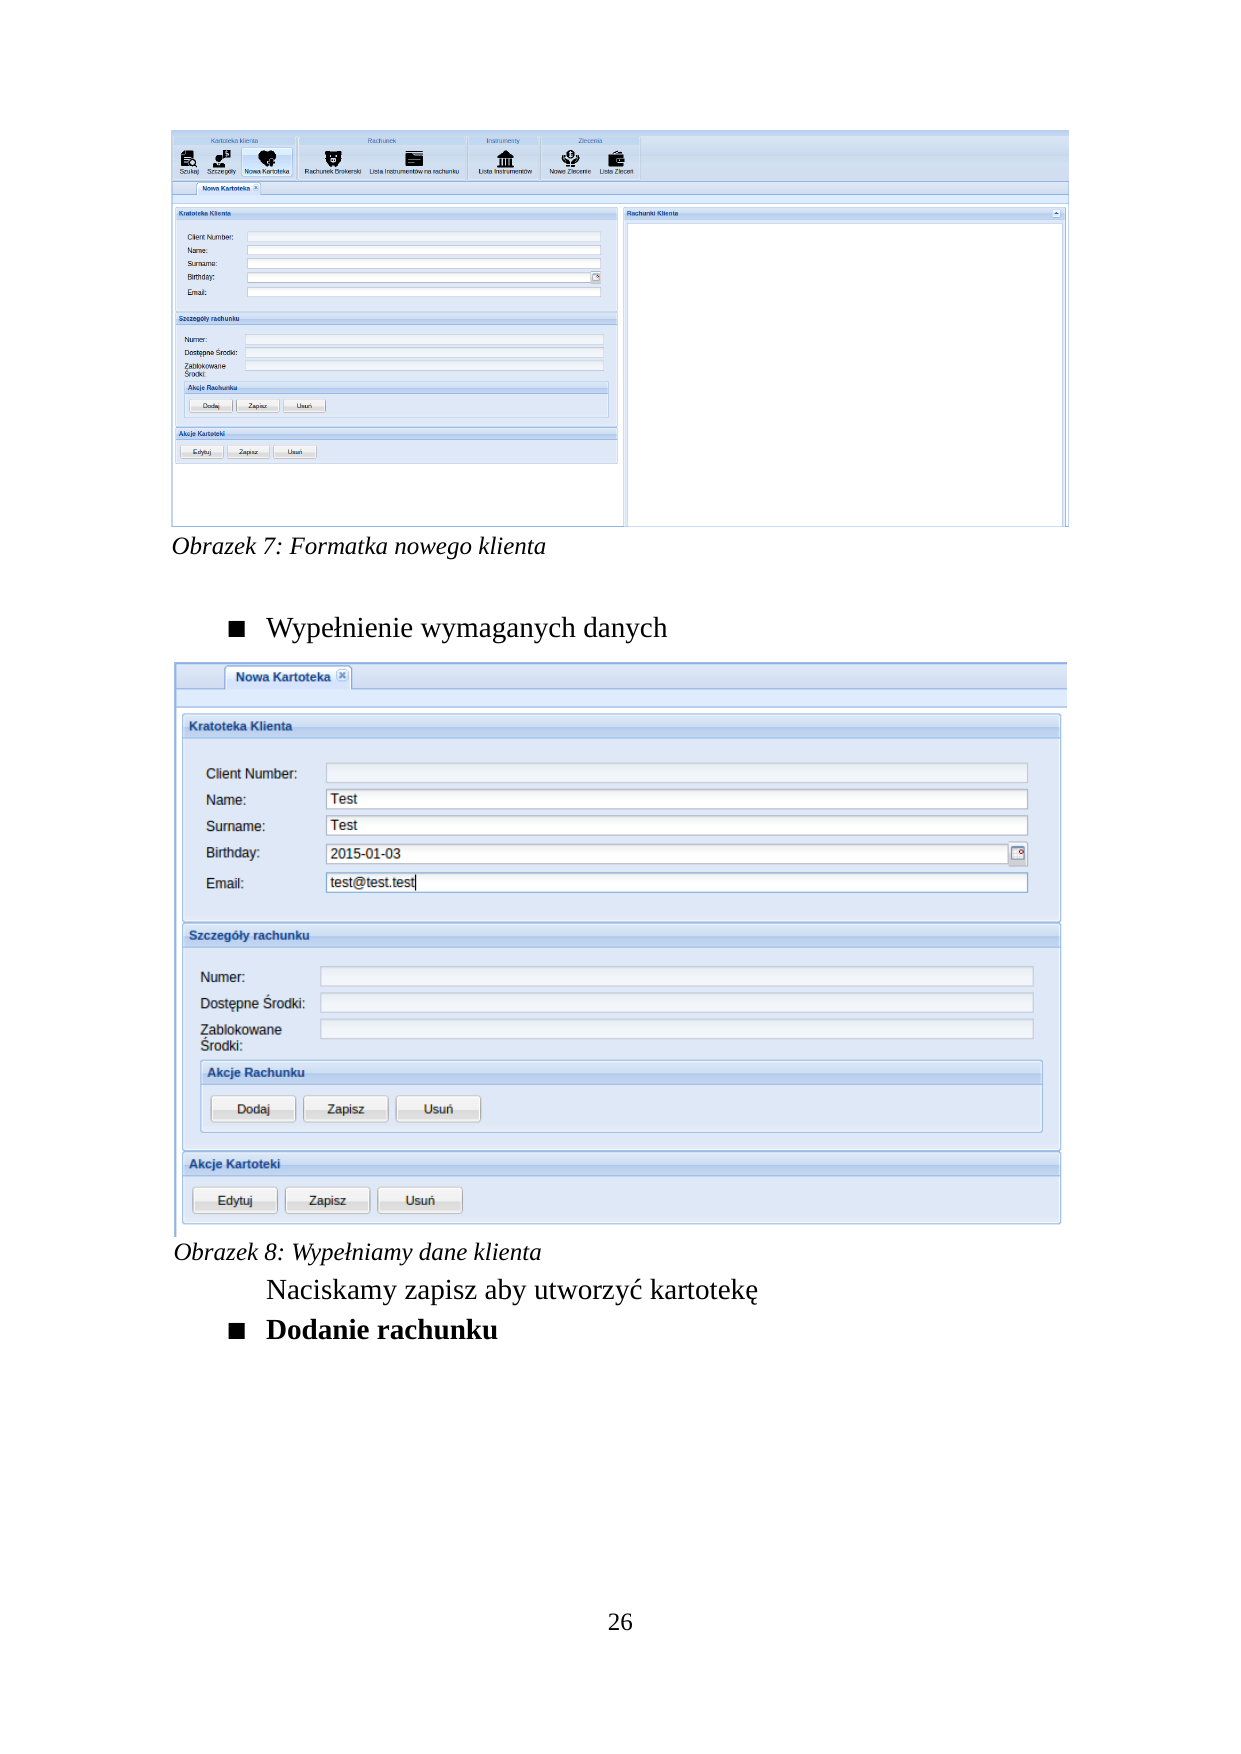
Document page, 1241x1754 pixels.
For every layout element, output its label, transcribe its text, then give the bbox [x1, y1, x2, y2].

picture [173, 662, 1067, 1237]
list Dodanie rachunku [228, 1312, 1122, 1346]
list Naciskamy zapisz aby utworzyć kartotekę [173, 650, 1122, 1306]
list Wypełnienie wymaganych danych [228, 610, 1122, 643]
list Obrazek 7: Formatka nowego klienta [171, 531, 1069, 559]
list Obrazek 8: Wypełniamy dane klienta [173, 1237, 1067, 1266]
picture [171, 130, 1069, 531]
